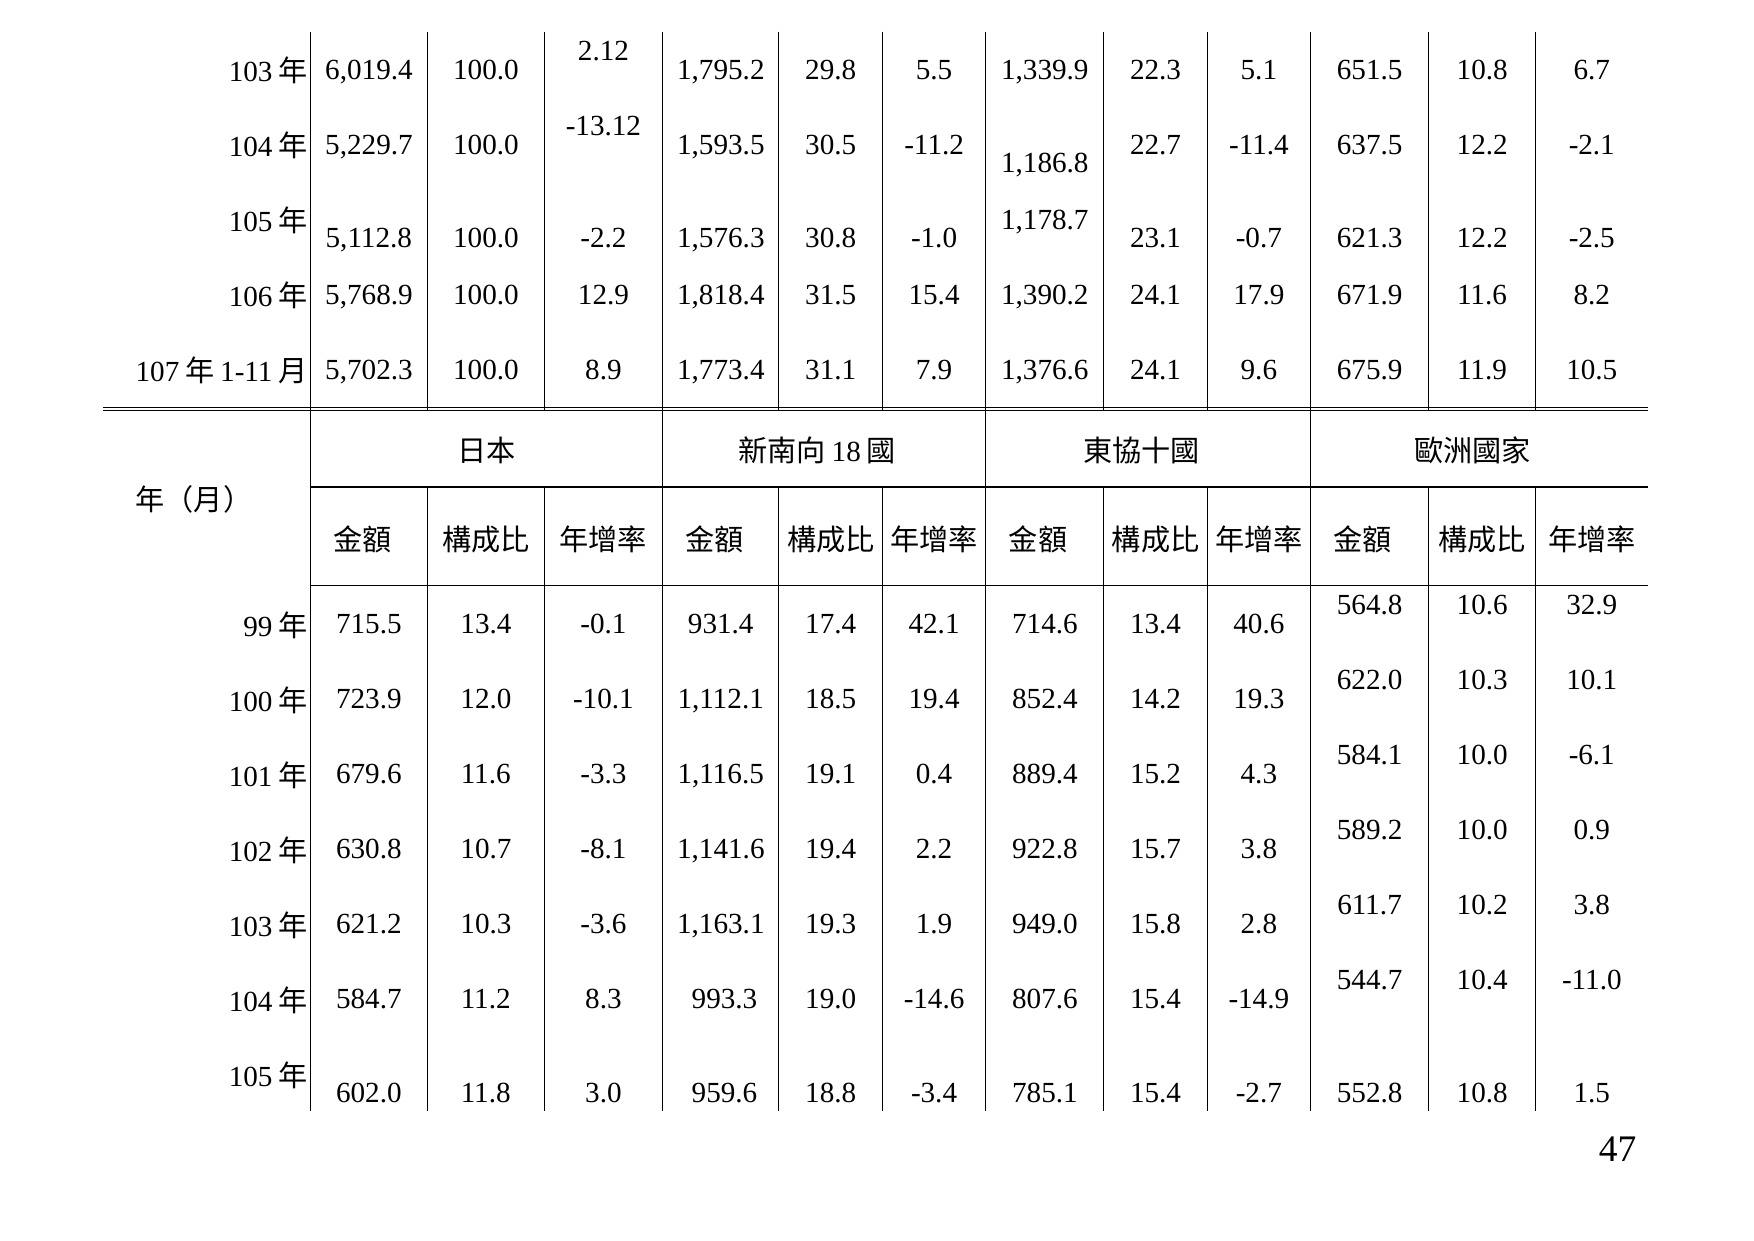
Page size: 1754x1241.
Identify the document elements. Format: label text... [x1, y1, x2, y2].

table_cell 651.5 [1311, 32, 1428, 107]
table_cell 2.2 [883, 811, 985, 886]
table_cell 959.6 [663, 1036, 778, 1111]
table_cell 931.4 [663, 586, 778, 661]
table_cell 993.3 [663, 961, 778, 1036]
table_cell 1,141.6 [663, 811, 778, 886]
table_cell 621.2 [311, 886, 427, 961]
table_cell 23.1 [1104, 182, 1207, 257]
table_cell 19.4 [779, 811, 882, 886]
table_cell 11.6 [428, 736, 544, 811]
table_cell -3.3 [545, 736, 662, 811]
table_cell 102年 [103, 811, 310, 886]
table_cell 日本 [311, 411, 662, 486]
table_cell 12.0 [428, 661, 544, 736]
table_cell 10.2 [1429, 886, 1535, 961]
table_cell 年增率 [1208, 488, 1310, 585]
table_cell 構成比 [428, 488, 544, 585]
table_cell 14.2 [1104, 661, 1207, 736]
table_cell -11.2 [883, 107, 985, 182]
table_cell 715.5 [311, 586, 427, 661]
table_cell 723.9 [311, 661, 427, 736]
table_cell 構成比 [1429, 488, 1535, 585]
table_cell 15.2 [1104, 736, 1207, 811]
table_cell 1,773.4 [663, 332, 778, 407]
table_cell 8.3 [545, 961, 662, 1036]
table_cell 675.9 [1311, 332, 1428, 407]
table_cell 構成比 [1104, 488, 1207, 585]
table_cell 1,818.4 [663, 257, 778, 332]
table_cell 1.5 [1536, 1036, 1648, 1111]
table_cell 10.5 [1536, 332, 1648, 407]
table_cell 8.2 [1536, 257, 1648, 332]
table_cell 1,795.2 [663, 32, 778, 107]
table_cell 622.0 [1311, 661, 1428, 736]
table_cell 11.9 [1429, 332, 1535, 407]
table_cell 589.2 [1311, 811, 1428, 886]
table_cell 100.0 [428, 257, 544, 332]
table_cell -2.7 [1208, 1036, 1310, 1111]
table_cell 15.4 [883, 257, 985, 332]
table_cell 10.4 [1429, 961, 1535, 1036]
table_cell 6,019.4 [311, 32, 427, 107]
table_cell 19.3 [1208, 661, 1310, 736]
table_cell 5,229.7 [311, 107, 427, 182]
table_cell 5,702.3 [311, 332, 427, 407]
table_cell 1,112.1 [663, 661, 778, 736]
table_cell 年增率 [883, 488, 985, 585]
table_cell 18.5 [779, 661, 882, 736]
table_cell 10.1 [1536, 661, 1648, 736]
table_cell 東協十國 [986, 411, 1310, 486]
table_cell 15.7 [1104, 811, 1207, 886]
table_cell -13.12 [545, 107, 662, 182]
table_cell 13.4 [428, 586, 544, 661]
table_cell 24.1 [1104, 257, 1207, 332]
table_cell -2.5 [1536, 182, 1648, 257]
table_cell 104年 [103, 961, 310, 1036]
table_cell 31.5 [779, 257, 882, 332]
table_cell 552.8 [1311, 1036, 1428, 1111]
table_cell 105年 [103, 1036, 310, 1111]
table_cell 6.7 [1536, 32, 1648, 107]
table_cell 17.4 [779, 586, 882, 661]
table_cell 889.4 [986, 736, 1103, 811]
table_cell 年增率 [1536, 488, 1648, 585]
table_cell 10.3 [428, 886, 544, 961]
table_cell 602.0 [311, 1036, 427, 1111]
table_cell 金額 [986, 488, 1103, 585]
table_cell 19.4 [883, 661, 985, 736]
table_cell 1,390.2 [986, 257, 1103, 332]
table_cell 5,112.8 [311, 182, 427, 257]
table_cell 714.6 [986, 586, 1103, 661]
table_cell 785.1 [986, 1036, 1103, 1111]
table_cell 新南向18國 [663, 411, 985, 486]
table_cell -10.1 [545, 661, 662, 736]
table_cell 5.5 [883, 32, 985, 107]
table_cell 年增率 [545, 488, 662, 585]
table_cell 13.4 [1104, 586, 1207, 661]
table_cell 10.8 [1429, 32, 1535, 107]
table_cell 年（月） [103, 411, 310, 585]
table_cell 2.12 [545, 32, 662, 107]
table_cell 671.9 [1311, 257, 1428, 332]
table_cell 3.0 [545, 1036, 662, 1111]
table_cell -11.4 [1208, 107, 1310, 182]
table_cell 10.0 [1429, 736, 1535, 811]
table_cell -8.1 [545, 811, 662, 886]
table_cell -6.1 [1536, 736, 1648, 811]
table_cell 24.1 [1104, 332, 1207, 407]
table_cell 金額 [311, 488, 427, 585]
table_cell 807.6 [986, 961, 1103, 1036]
table_cell 103年 [103, 886, 310, 961]
table_cell 544.7 [1311, 961, 1428, 1036]
table_cell -3.4 [883, 1036, 985, 1111]
table_cell 18.8 [779, 1036, 882, 1111]
table_cell 15.4 [1104, 1036, 1207, 1111]
table_cell 564.8 [1311, 586, 1428, 661]
table_cell 10.7 [428, 811, 544, 886]
table_cell 8.9 [545, 332, 662, 407]
table_cell 32.9 [1536, 586, 1648, 661]
table_cell 30.8 [779, 182, 882, 257]
table_cell 19.1 [779, 736, 882, 811]
table_cell 15.4 [1104, 961, 1207, 1036]
table_cell 106年 [103, 257, 310, 332]
table_cell 22.3 [1104, 32, 1207, 107]
table_cell 679.6 [311, 736, 427, 811]
table_cell -14.6 [883, 961, 985, 1036]
table_cell -1.0 [883, 182, 985, 257]
table_cell 7.9 [883, 332, 985, 407]
table_cell -14.9 [1208, 961, 1310, 1036]
table_cell -0.1 [545, 586, 662, 661]
table_cell 歐洲國家 [1311, 411, 1648, 486]
table_cell 2.8 [1208, 886, 1310, 961]
table_cell 0.9 [1536, 811, 1648, 886]
table_cell 1,339.9 [986, 32, 1103, 107]
table_cell -2.2 [545, 182, 662, 257]
table_cell 5,768.9 [311, 257, 427, 332]
table_cell 40.6 [1208, 586, 1310, 661]
table_cell 107年1-11月 [103, 332, 310, 407]
table_cell 10.8 [1429, 1036, 1535, 1111]
table_cell 584.7 [311, 961, 427, 1036]
table_cell 103年 [103, 32, 310, 107]
table_cell 31.1 [779, 332, 882, 407]
table_cell 19.0 [779, 961, 882, 1036]
table_cell 金額 [663, 488, 778, 585]
table_cell 99年 [103, 585, 310, 661]
table_cell 30.5 [779, 107, 882, 182]
table_cell 0.4 [883, 736, 985, 811]
table_cell 1,163.1 [663, 886, 778, 961]
table_cell 4.3 [1208, 736, 1310, 811]
table_cell -0.7 [1208, 182, 1310, 257]
table_cell 10.6 [1429, 586, 1535, 661]
table_cell 10.3 [1429, 661, 1535, 736]
table_cell 3.8 [1536, 886, 1648, 961]
table_cell 3.8 [1208, 811, 1310, 886]
table_cell -3.6 [545, 886, 662, 961]
table_cell 1,178.7 [986, 182, 1103, 257]
table_cell 1.9 [883, 886, 985, 961]
table_cell 10.0 [1429, 811, 1535, 886]
table_cell 42.1 [883, 586, 985, 661]
table_cell 11.8 [428, 1036, 544, 1111]
table_cell 1,186.8 [986, 107, 1103, 182]
table_cell 949.0 [986, 886, 1103, 961]
table_cell 922.8 [986, 811, 1103, 886]
table_cell 100.0 [428, 32, 544, 107]
table_cell 621.3 [1311, 182, 1428, 257]
table_cell 11.2 [428, 961, 544, 1036]
table_cell 11.6 [1429, 257, 1535, 332]
table_cell 12.2 [1429, 107, 1535, 182]
table_cell 104年 [103, 107, 310, 182]
table_cell 100年 [103, 661, 310, 736]
table_cell 584.1 [1311, 736, 1428, 811]
table_cell 1,376.6 [986, 332, 1103, 407]
table_cell 852.4 [986, 661, 1103, 736]
table_cell 19.3 [779, 886, 882, 961]
table_cell 29.8 [779, 32, 882, 107]
table_cell 630.8 [311, 811, 427, 886]
table_cell 100.0 [428, 182, 544, 257]
table_cell 12.9 [545, 257, 662, 332]
table_cell 100.0 [428, 107, 544, 182]
table_cell 1,593.5 [663, 107, 778, 182]
table_cell 100.0 [428, 332, 544, 407]
table_cell 611.7 [1311, 886, 1428, 961]
table_cell 105年 [103, 182, 310, 257]
table_cell 637.5 [1311, 107, 1428, 182]
table_cell 15.8 [1104, 886, 1207, 961]
table_cell 12.2 [1429, 182, 1535, 257]
table_cell 9.6 [1208, 332, 1310, 407]
table_cell 1,576.3 [663, 182, 778, 257]
table_cell 22.7 [1104, 107, 1207, 182]
table_cell 5.1 [1208, 32, 1310, 107]
table_cell -11.0 [1536, 961, 1648, 1036]
table_cell 1,116.5 [663, 736, 778, 811]
table_cell 構成比 [779, 488, 882, 585]
table_cell 101年 [103, 736, 310, 811]
table_cell 金額 [1311, 488, 1428, 585]
table_cell 17.9 [1208, 257, 1310, 332]
table_cell -2.1 [1536, 107, 1648, 182]
